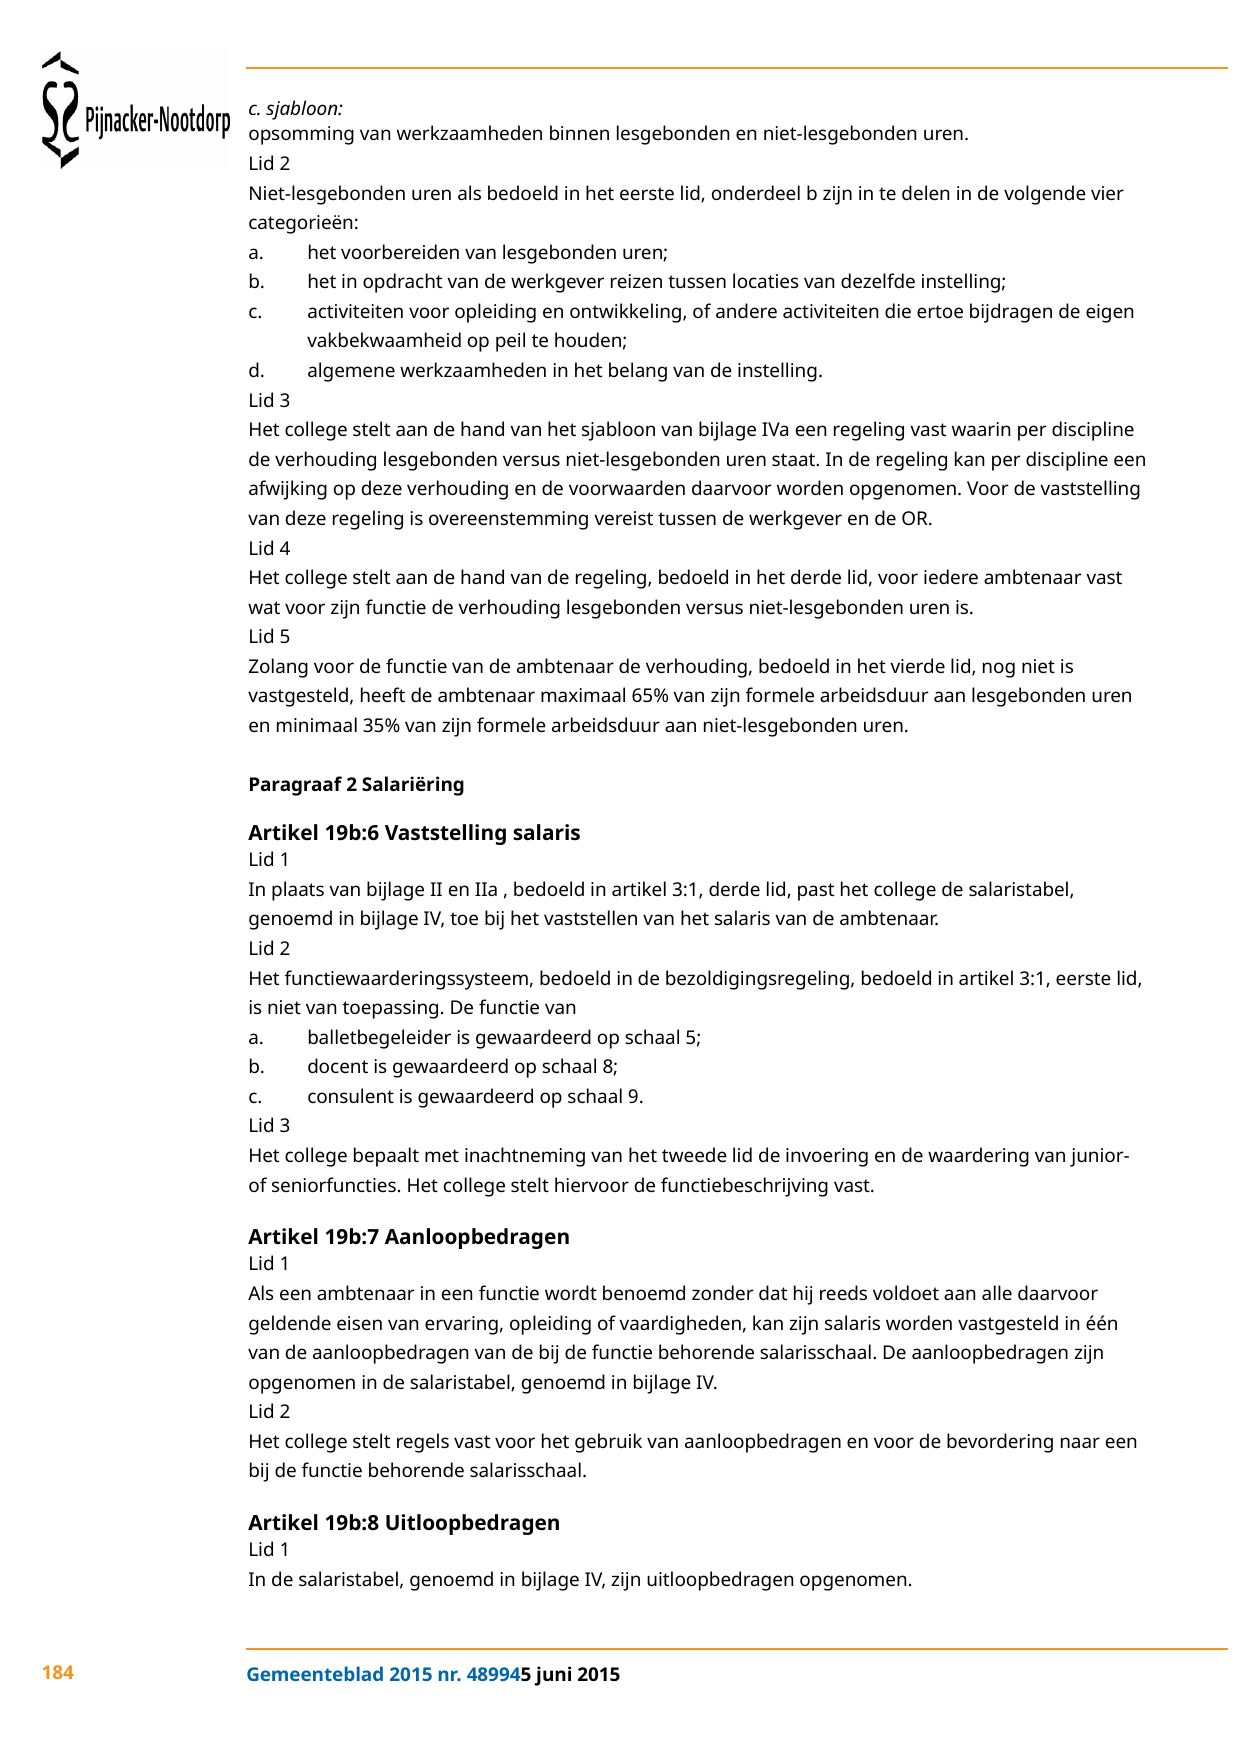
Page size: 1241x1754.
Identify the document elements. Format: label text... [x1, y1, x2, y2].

text Lid 5 [248, 623, 1152, 649]
text Als een ambtenaar in een functie wordt benoemd zonder dat hij reeds voldoet aan alle daarvoor geldende eisen van ervaring, opleiding of vaardigheden, kan zijn salaris worden vastgesteld in één van de aanloopbedragen van de bij de functie behorende salarisschaal. De aanloopbedragen zijn opgenomen in de salaristabel, genoemd in bijlage IV. [248, 1280, 1152, 1395]
text c. sjabloon: [248, 95, 1152, 121]
picture [41, 47, 231, 172]
text In de salaristabel, genoemd in bijlage IV, zijn uitloopbedragen opgenomen. [248, 1566, 1152, 1592]
text Zolang voor de functie van de ambtenaar de verhouding, bedoeld in het vierde lid, nog niet is vastgesteld, heeft de ambtenaar maximaal 65% van zijn formele arbeidsduur aan lesgebonden uren en minimaal 35% van zijn formele arbeidsduur aan niet-lesgebonden uren. [248, 653, 1152, 738]
text Lid 1 [248, 1537, 1152, 1562]
text Paragraaf 2 Salariëring [248, 771, 1152, 797]
list het in opdracht van de werkgever reizen tussen locaties van dezelfde instelling; [248, 268, 1152, 294]
text Het college stelt aan de hand van het sjabloon van bijlage IVa een regeling vast waarin per discipline de verhouding lesgebonden versus niet-lesgebonden uren staat. In de regeling kan per discipline een afwijking op deze verhouding en de voorwaarden daarvoor worden opgenomen. Voor de vaststelling van deze regeling is overeenstemming vereist tussen de werkgever en de OR. [248, 416, 1152, 531]
text Lid 2 [248, 1398, 1152, 1424]
list consulent is gewaardeerd op schaal 9. [248, 1083, 1152, 1109]
list het voorbereiden van lesgebonden uren; [248, 239, 1152, 264]
text Het college stelt aan de hand van de regeling, bedoeld in het derde lid, voor iedere ambtenaar vast wat voor zijn functie de verhouding lesgebonden versus niet-lesgebonden uren is. [248, 564, 1152, 619]
text Artikel 19b:6 Vaststelling salaris [248, 818, 1152, 846]
text Lid 2 [248, 935, 1152, 961]
list docent is gewaardeerd op schaal 8; [248, 1053, 1152, 1079]
text Artikel 19b:7 Aanloopbedragen [248, 1222, 1152, 1251]
text In plaats van bijlage II en IIa , bedoeld in artikel 3:1, derde lid, past het college de salaristabel, genoemd in bijlage IV, toe bij het vaststellen van het salaris van de ambtenaar. [248, 876, 1152, 931]
text opsomming van werkzaamheden binnen lesgebonden en niet-lesgebonden uren. [248, 121, 1152, 146]
text Het college stelt regels vast voor het gebruik van aanloopbedragen en voor de bevordering naar een bij de functie behorende salarisschaal. [248, 1428, 1152, 1483]
list activiteiten voor opleiding en ontwikkeling, of andere activiteiten die ertoe bijdragen de eigen vakbekwaamheid op peil te houden; [248, 298, 1152, 353]
text Niet-lesgebonden uren als bedoeld in het eerste lid, onderdeel b zijn in te delen in de volgende vier categorieën: [248, 180, 1152, 235]
list balletbegeleider is gewaardeerd op schaal 5; [248, 1024, 1152, 1049]
text Lid 1 [248, 1251, 1152, 1276]
list algemene werkzaamheden in het belang van de instelling. [248, 357, 1152, 383]
text Het college bepaalt met inachtneming van het tweede lid de invoering en de waardering van junior- of seniorfuncties. Het college stelt hiervoor de functiebeschrijving vast. [248, 1142, 1152, 1197]
text Lid 3 [248, 387, 1152, 412]
text Lid 4 [248, 535, 1152, 560]
text Lid 1 [248, 846, 1152, 872]
text Artikel 19b:8 Uitloopbedragen [248, 1508, 1152, 1537]
text Het functiewaarderingssysteem, bedoeld in de bezoldigingsregeling, bedoeld in artikel 3:1, eerste lid, is niet van toepassing. De functie van [248, 965, 1152, 1020]
text Lid 3 [248, 1113, 1152, 1138]
text Lid 2 [248, 150, 1152, 176]
